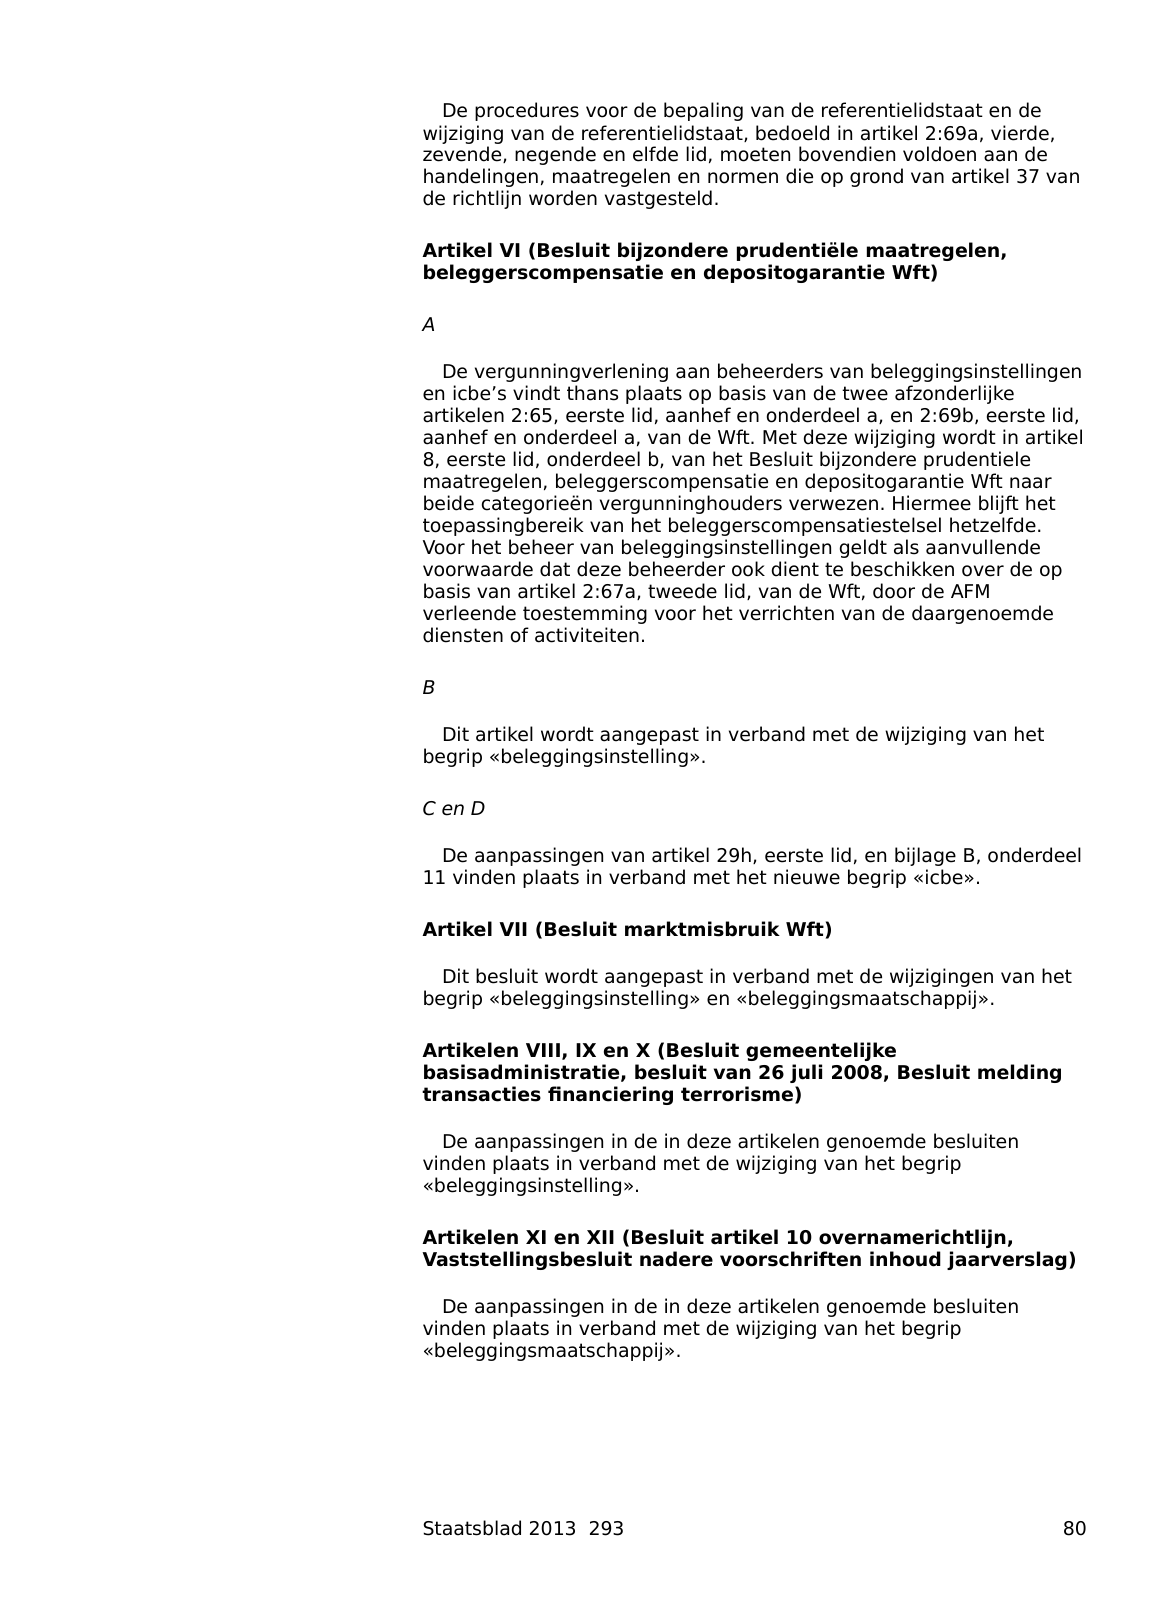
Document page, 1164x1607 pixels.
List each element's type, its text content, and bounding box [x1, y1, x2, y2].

text De aanpassingen van artikel 29h, eerste lid, en bijlage B, onderdeel 11 vinden plaats in verband met het nieuwe begrip «icbe». [422, 845, 1087, 889]
text Dit artikel wordt aangepast in verband met de wijziging van het begrip «beleggingsinstelling». [422, 724, 1087, 768]
subtitle Artikelen VIII, IX en X (Besluit gemeentelijke basisadministratie, besluit van 26 juli 2008, Besluit melding transacties financiering terrorisme) [422, 1040, 1087, 1106]
subtitle B [422, 677, 1087, 699]
subtitle C en D [422, 798, 1087, 820]
subtitle Artikelen XI en XII (Besluit artikel 10 overnamerichtlijn, Vaststellingsbesluit nadere voorschriften inhoud jaarverslag) [422, 1227, 1087, 1271]
text De aanpassingen in de in deze artikelen genoemde besluiten vinden plaats in verband met de wijziging van het begrip «beleggingsmaatschappij». [422, 1296, 1087, 1362]
text De aanpassingen in de in deze artikelen genoemde besluiten vinden plaats in verband met de wijziging van het begrip «beleggingsinstelling». [422, 1131, 1087, 1197]
text De vergunningverlening aan beheerders van beleggingsinstellingen en icbe’s vindt thans plaats op basis van de twee afzonderlijke artikelen 2:65, eerste lid, aanhef en onderdeel a, en 2:69b, eerste lid, aanhef en onderdeel a, van de Wft. Met deze wijziging wordt in artikel 8, eerste lid, onderdeel b, van het Besluit bijzondere prudentiele maatregelen, beleggerscompensatie en depositogarantie Wft naar beide categorieën vergunninghouders verwezen. Hiermee blijft het toepassingbereik van het beleggerscompensatiestelsel hetzelfde. Voor het beheer van beleggingsinstellingen geldt als aanvullende voorwaarde dat deze beheerder ook dient te beschikken over de op basis van artikel 2:67a, tweede lid, van de Wft, door de AFM verleende toestemming voor het verrichten van de daargenoemde diensten of activiteiten. [422, 361, 1087, 647]
subtitle Artikel VII (Besluit marktmisbruik Wft) [422, 919, 1087, 941]
subtitle A [422, 314, 1087, 336]
text Dit besluit wordt aangepast in verband met de wijzigingen van het begrip «beleggingsinstelling» en «beleggingsmaatschappij». [422, 966, 1087, 1010]
subtitle Artikel VI (Besluit bijzondere prudentiële maatregelen, beleggerscompensatie en depositogarantie Wft) [422, 240, 1087, 284]
text De procedures voor de bepaling van de referentielidstaat en de wijziging van de referentielidstaat, bedoeld in artikel 2:69a, vierde, zevende, negende en elfde lid, moeten bovendien voldoen aan de handelingen, maatregelen en normen die op grond van artikel 37 van de richtlijn worden vastgesteld. [422, 100, 1087, 210]
